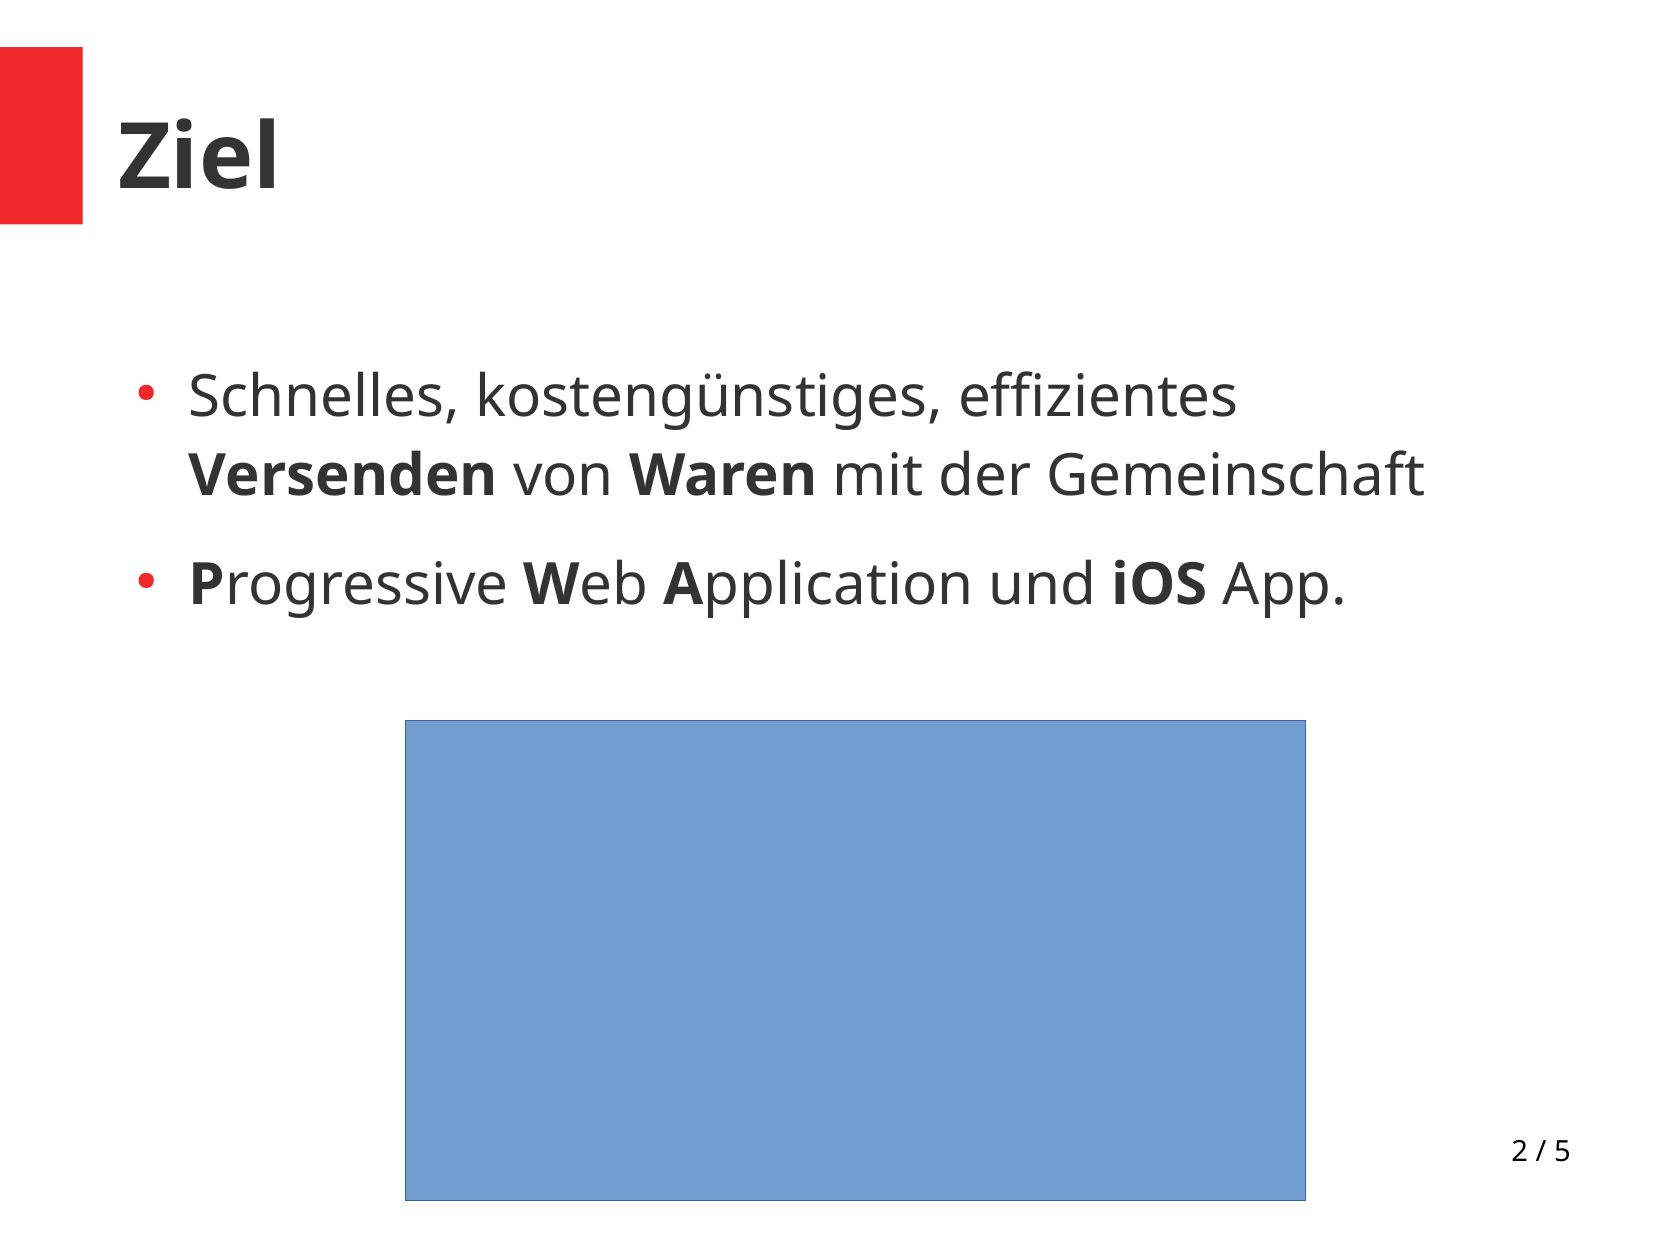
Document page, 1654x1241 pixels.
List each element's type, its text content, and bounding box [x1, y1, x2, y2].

text_box [405, 720, 1306, 1201]
list Schnelles, kostengünstiges, effizientes Versenden von Waren mit der Gemeinschaft Progressive Web Application und iOS App. [118, 354, 1536, 1074]
title Ziel [118, 49, 1571, 257]
